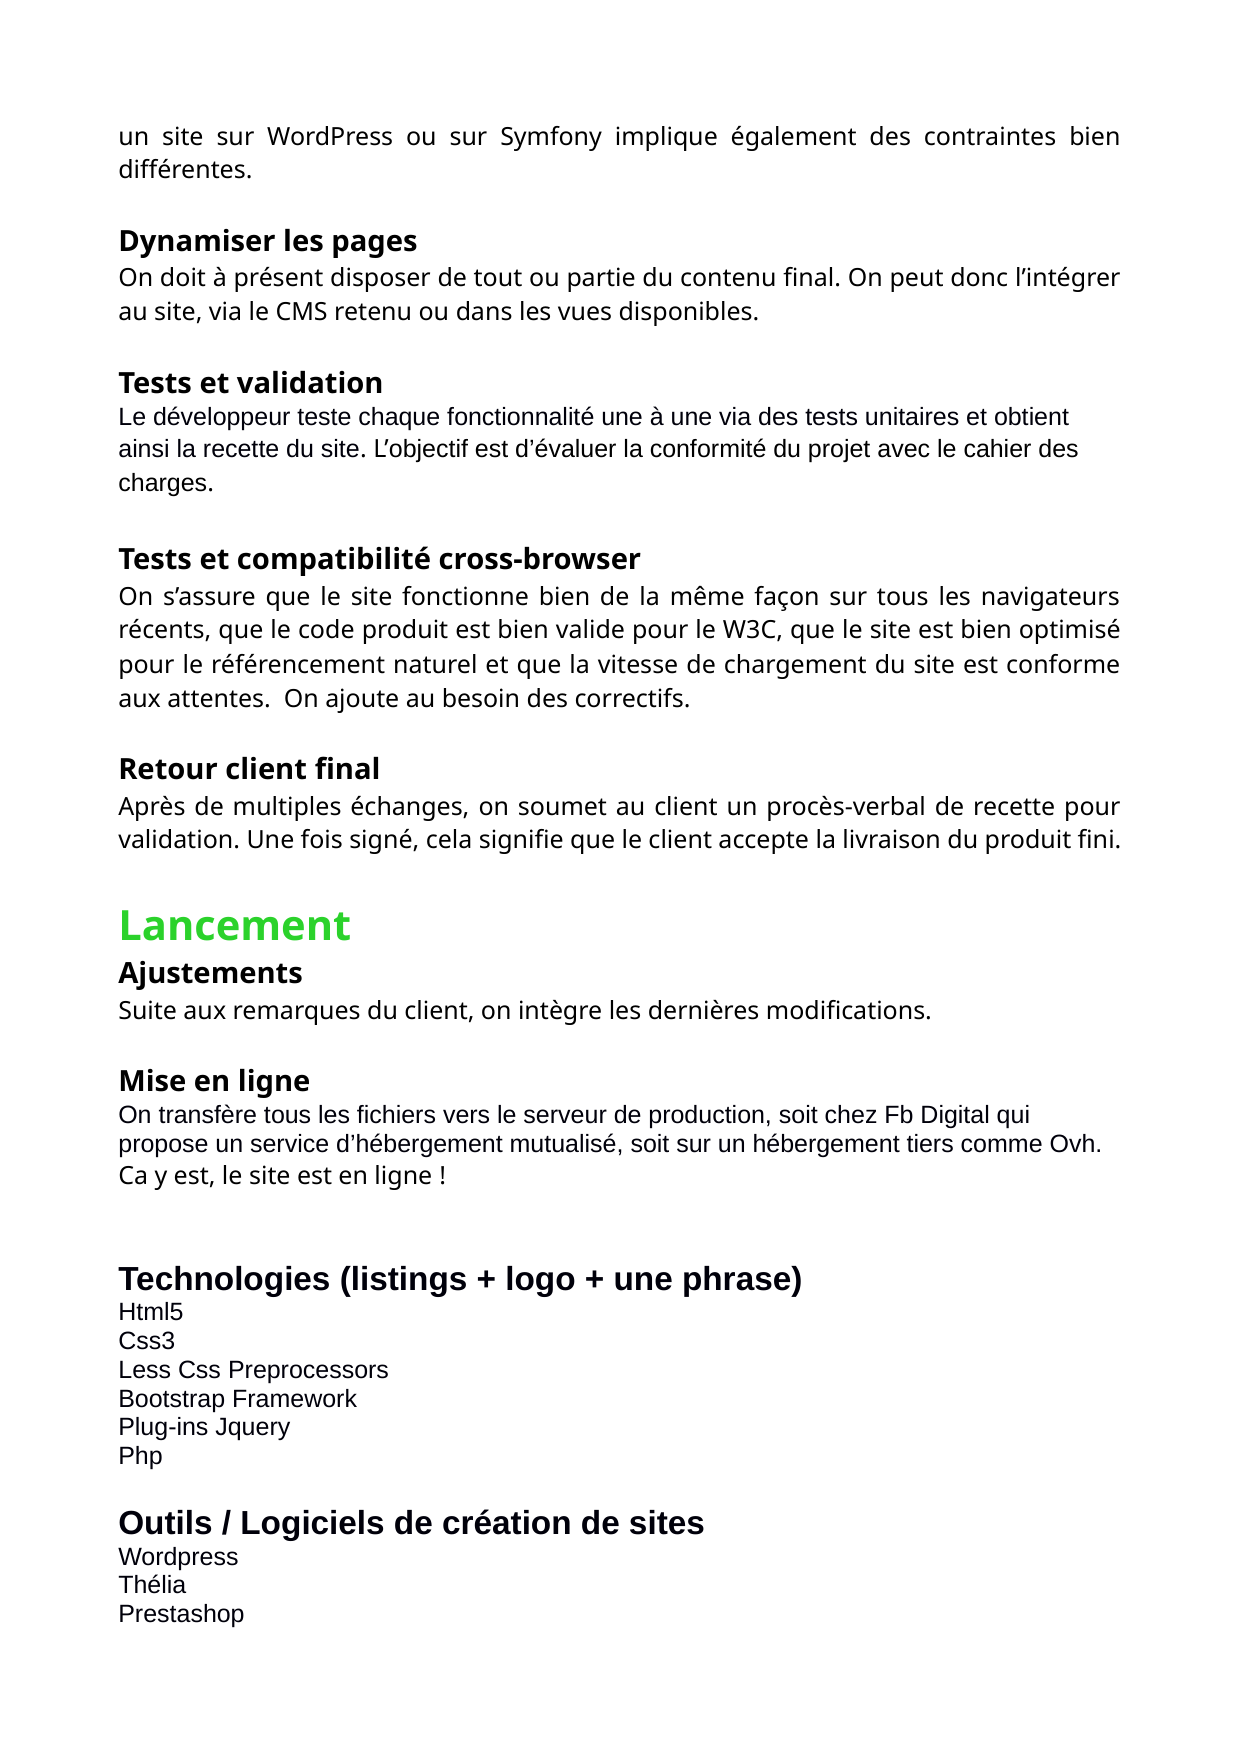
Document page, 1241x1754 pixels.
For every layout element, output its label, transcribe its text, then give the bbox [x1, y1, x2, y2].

text Css3 [118, 1326, 1122, 1355]
text Après de multiples échanges, on soumet au client un procès-verbal de recette pour validation. Une fois signé, cela signifie que le client accepte la livraison du produit fini. [118, 788, 1122, 856]
text Ca y est, le site est en ligne ! [118, 1158, 1122, 1192]
text Mise en ligne [118, 1061, 1122, 1100]
text Php [118, 1441, 1122, 1470]
text Prestashop [118, 1599, 1122, 1628]
text Html5 [118, 1297, 1122, 1326]
text On s’assure que le site fonctionne bien de la même façon sur tous les navigateurs récents, que le code produit est bien valide pour le W3C, que le site est bien optimisé pour le référencement naturel et que la vitesse de chargement du site est conforme aux attentes. On ajoute au besoin des correctifs. [118, 578, 1122, 714]
text On transfère tous les fichiers vers le serveur de production, soit chez Fb Digital qui propose un service d’hébergement mutualisé, soit sur un hébergement tiers comme Ovh. [118, 1100, 1122, 1158]
text Tests et validation [118, 362, 1122, 402]
text Lancement [118, 896, 1122, 953]
text Plug-ins Jquery [118, 1412, 1122, 1441]
text Ajustements [118, 953, 1122, 992]
text Dynamiser les pages [118, 220, 1122, 260]
text Thélia [118, 1571, 1122, 1599]
text Bootstrap Framework [118, 1383, 1122, 1412]
text On doit à présent disposer de tout ou partie du contenu final. On peut donc l’intégrer au site, via le CMS retenu ou dans les vues disponibles. [118, 260, 1122, 328]
text Wordpress [118, 1542, 1122, 1571]
text Less Css Preprocessors [118, 1355, 1122, 1383]
text Tests et compatibilité cross-browser [118, 538, 1122, 578]
text Suite aux remarques du client, on intègre les dernières modifications. [118, 992, 1122, 1026]
text Technologies (listings + logo + une phrase) [118, 1259, 1122, 1297]
text Outils / Logiciels de création de sites [118, 1503, 1122, 1542]
text un site sur WordPress ou sur Symfony implique également des contraintes bien différentes. [118, 118, 1122, 186]
text Le développeur teste chaque fonctionnalité une à une via des tests unitaires et obtient ainsi la recette du site. L’objectif est d’évaluer la conformité du projet avec le cahier des charges. [118, 402, 1122, 499]
text Retour client final [118, 748, 1122, 788]
